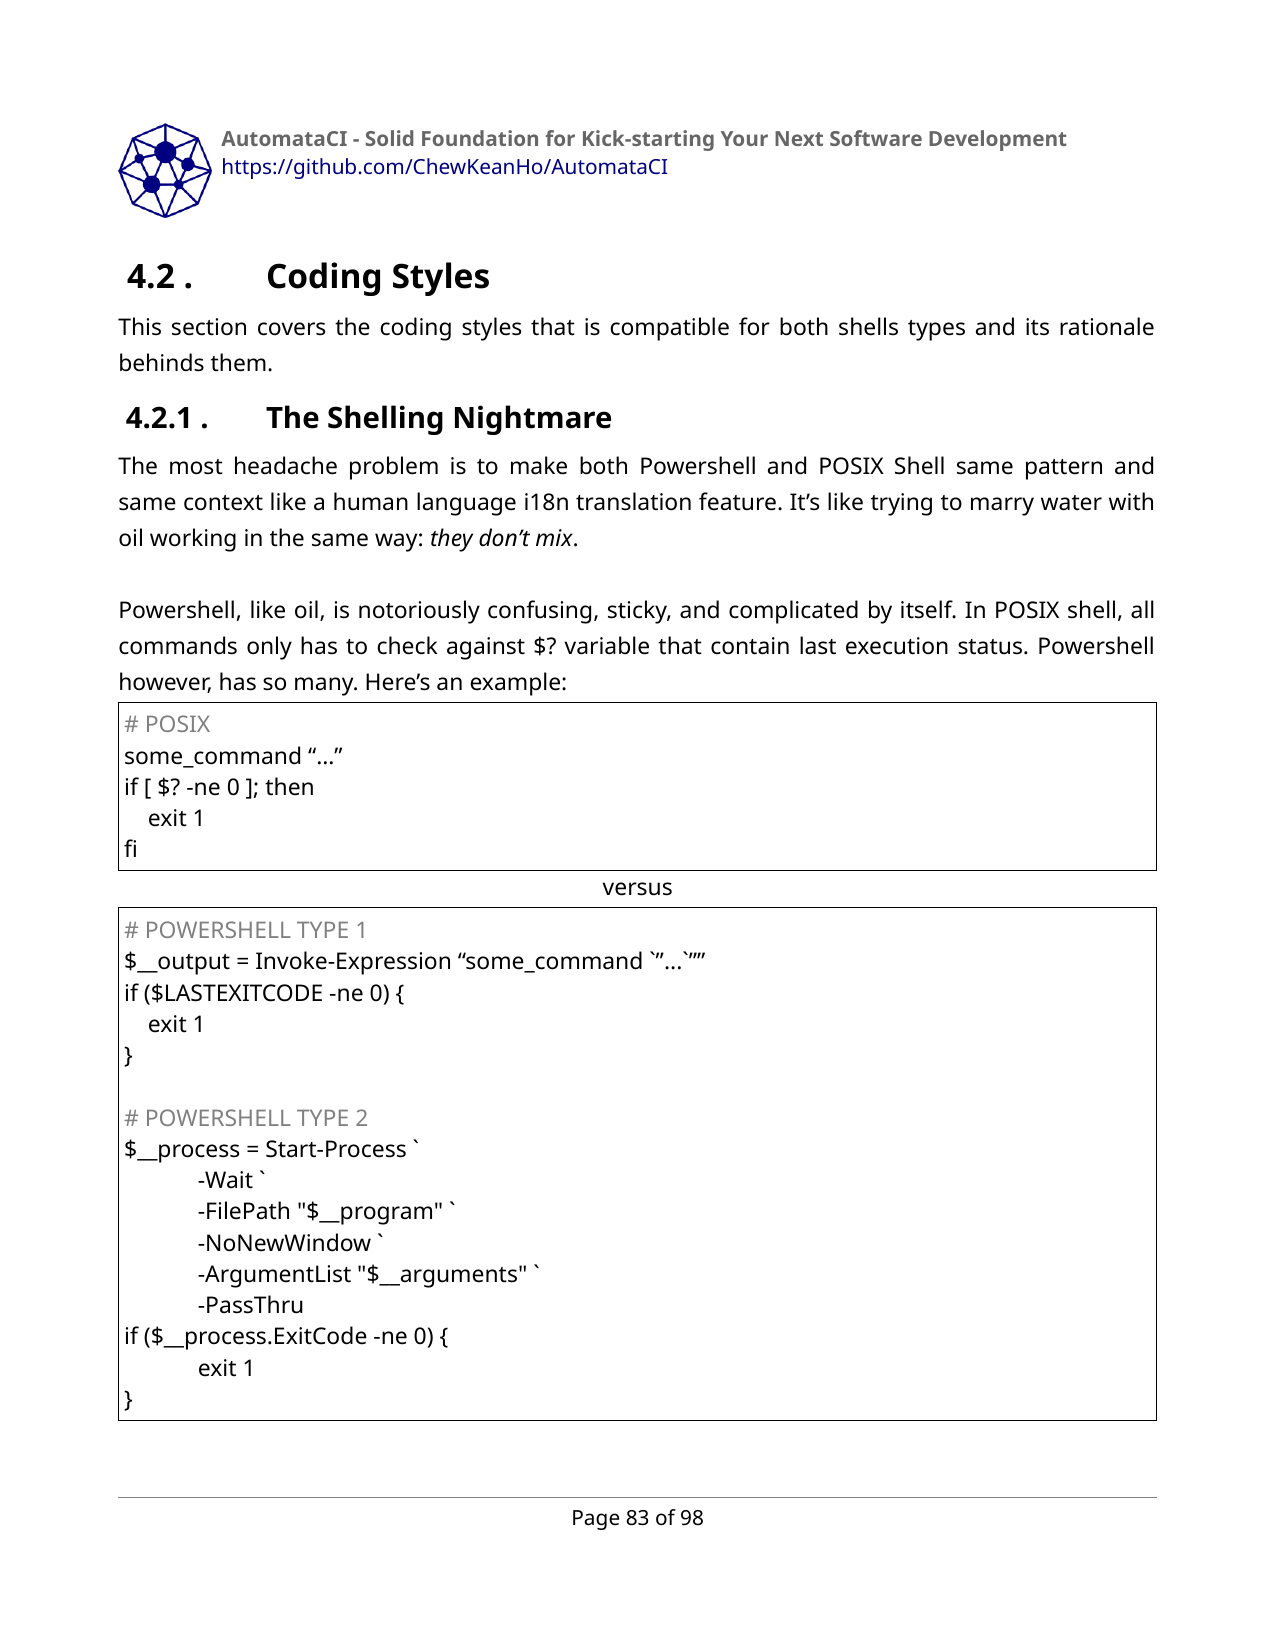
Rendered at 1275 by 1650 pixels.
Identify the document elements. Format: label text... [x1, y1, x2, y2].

text The most headache problem is to make both Powershell and POSIX Shell same pattern and same context like a human language i18n translation feature. It’s like trying to marry water with oil working in the same way: they don’t mix. [118, 450, 1157, 553]
picture [118, 123, 212, 218]
table_header # POWERSHELL TYPE 1 $__output = Invoke-Expression “some_command `”...`”” if ($LASTEXITCODE -ne 0) { exit 1 } # POWERSHELL TYPE 2 $__process = Start-Process ` -Wait ` -FilePath "$__program" ` -NoNewWindow ` -ArgumentList "$__arguments" ` -PassThru if ($__process.ExitCode -ne 0) { exit 1 } [119, 908, 1156, 1420]
table_header # POSIX some_command “…” if [ $? -ne 0 ]; then exit 1 fi [119, 703, 1156, 870]
text versus [118, 871, 1157, 903]
subtitle The Shelling Nightmare [118, 397, 1157, 437]
subtitle Coding Styles [118, 253, 1157, 298]
text Powershell, like oil, is notoriously confusing, sticky, and complicated by itself. In POSIX shell, all commands only has to check against $? variable that contain last execution status. Powershell however, has so many. Here’s an example: [118, 594, 1157, 697]
text This section covers the coding styles that is compatible for both shells types and its rationale behinds them. [118, 311, 1157, 378]
